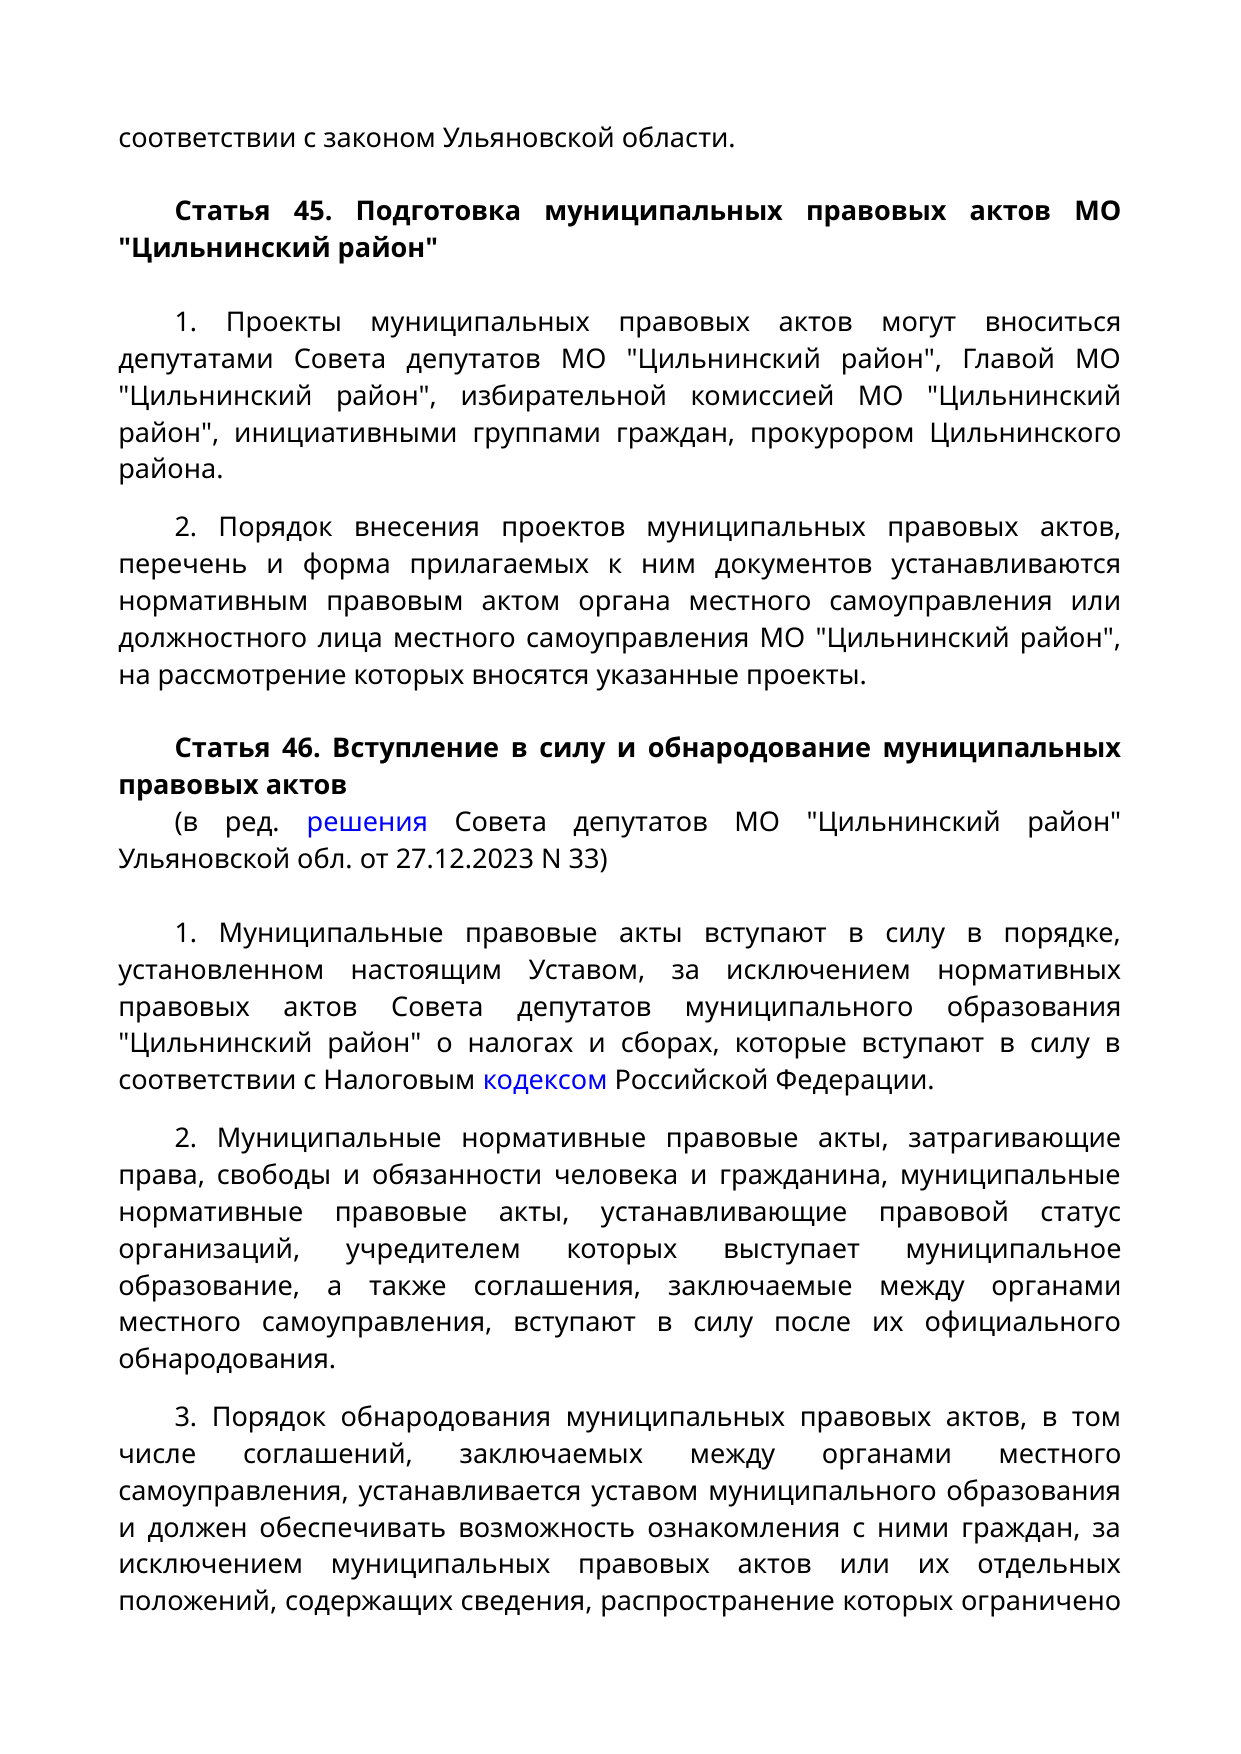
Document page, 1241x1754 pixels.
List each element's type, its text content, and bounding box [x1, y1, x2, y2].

text 1. Проекты муниципальных правовых актов могут вноситься депутатами Совета депутатов МО "Цильнинский район", Главой МО "Цильнинский район", избирательной комиссией МО "Цильнинский район", инициативными группами граждан, прокурором Цильнинского района. [118, 302, 1122, 487]
text 2. Порядок внесения проектов муниципальных правовых актов, перечень и форма прилагаемых к ним документов устанавливаются нормативным правовым актом органа местного самоуправления или должностного лица местного самоуправления МО "Цильнинский район", на рассмотрение которых вносятся указанные проекты. [118, 508, 1122, 692]
text Статья 46. Вступление в силу и обнародование муниципальных правовых актов [118, 729, 1122, 803]
text 2. Муниципальные нормативные правовые акты, затрагивающие права, свободы и обязанности человека и гражданина, муниципальные нормативные правовые акты, устанавливающие правовой статус организаций, учредителем которых выступает муниципальное образование, а также соглашения, заключаемые между органами местного самоуправления, вступают в силу после их официального обнародования. [118, 1118, 1122, 1377]
text 1. Муниципальные правовые акты вступают в силу в порядке, установленном настоящим Уставом, за исключением нормативных правовых актов Совета депутатов муниципального образования "Цильнинский район" о налогах и сборах, которые вступают в силу в соответствии с Налоговым кодексом Российской Федерации. [118, 913, 1122, 1098]
text Статья 45. Подготовка муниципальных правовых актов МО "Цильнинский район" [118, 192, 1122, 266]
text соответствии с законом Ульяновской области. [118, 118, 1122, 155]
text (в ред. решения Совета депутатов МО "Цильнинский район" Ульяновской обл. от 27.12.2023 N 33) [118, 803, 1122, 876]
text 3. Порядок обнародования муниципальных правовых актов, в том числе соглашений, заключаемых между органами местного самоуправления, устанавливается уставом муниципального образования и должен обеспечивать возможность ознакомления с ними граждан, за исключением муниципальных правовых актов или их отдельных положений, содержащих сведения, распространение которых ограничено [118, 1397, 1122, 1619]
